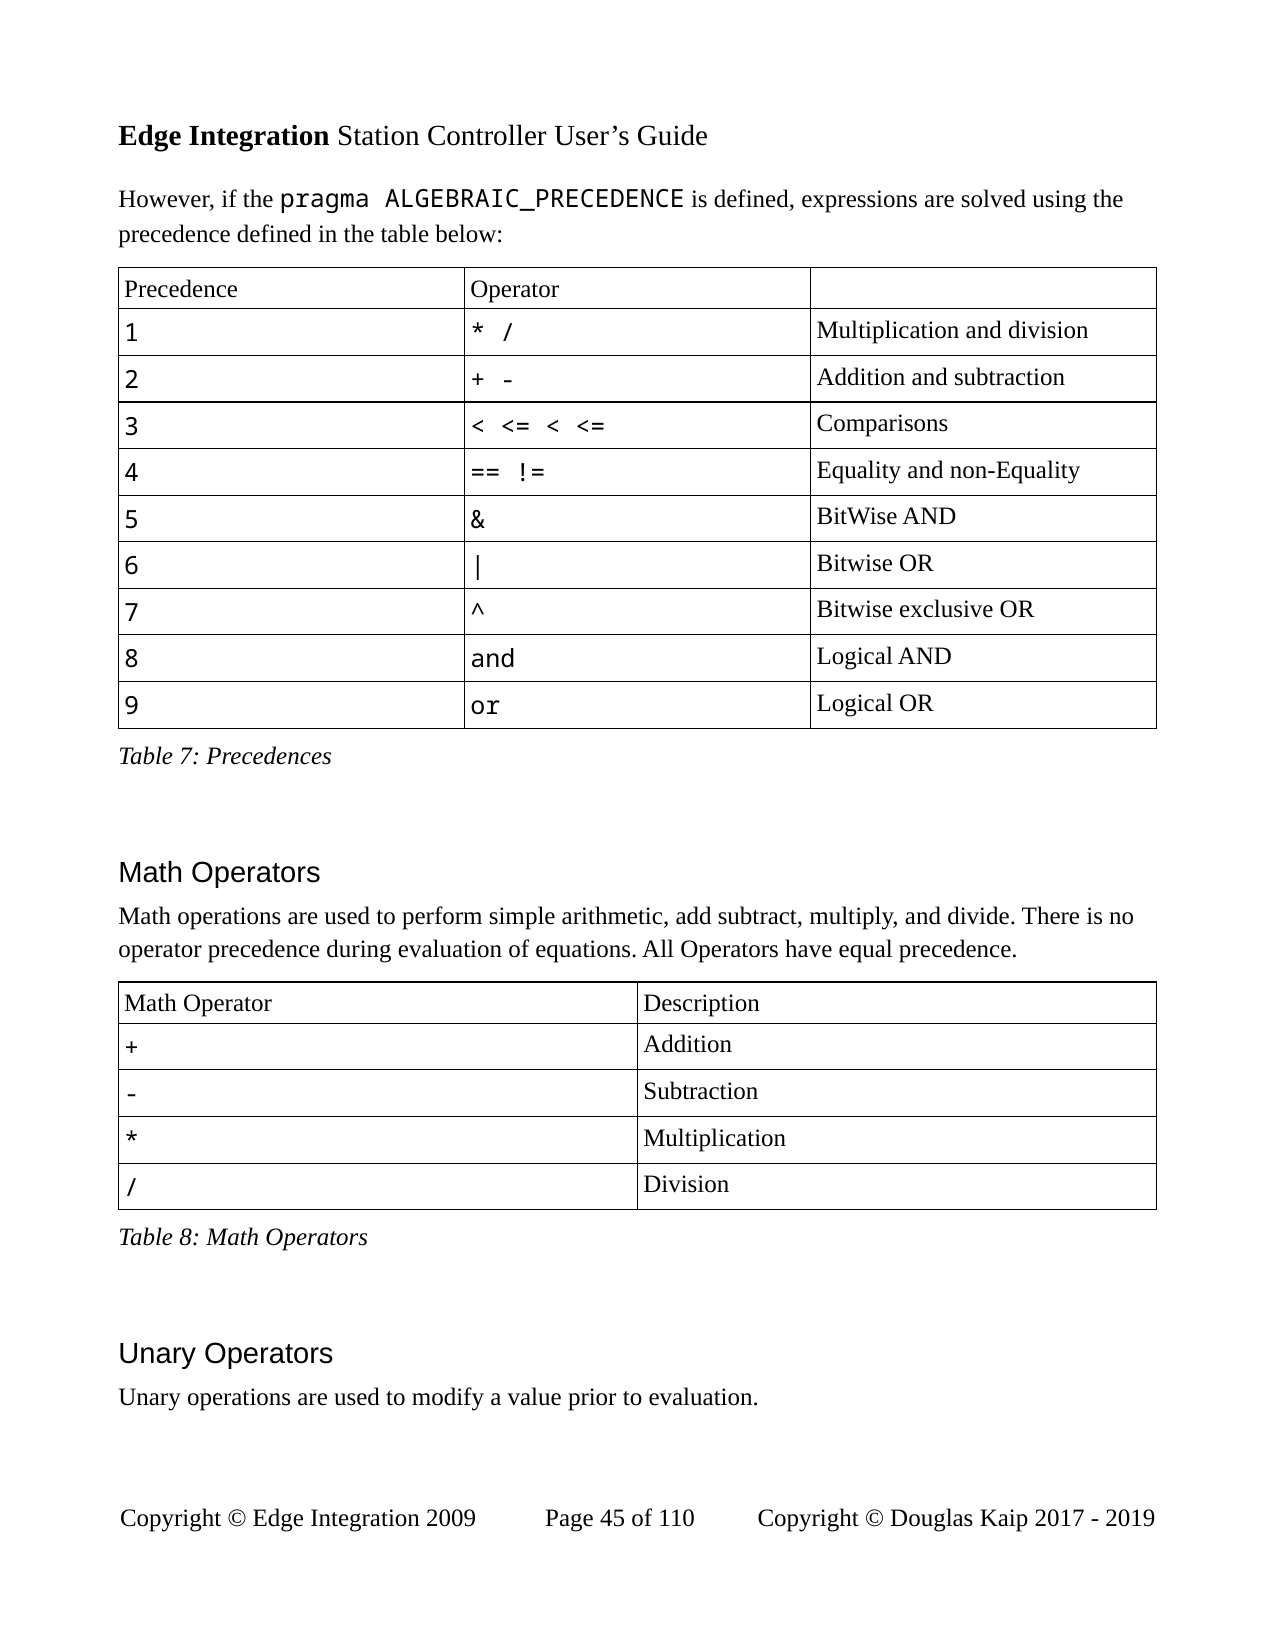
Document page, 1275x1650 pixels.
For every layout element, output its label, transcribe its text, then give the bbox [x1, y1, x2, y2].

table_cell ^ [465, 589, 810, 634]
table_cell 2 [119, 356, 464, 401]
table_cell Logical OR [811, 682, 1156, 727]
subtitle Unary Operators [118, 1336, 1157, 1370]
text However, if the pragma ALGEBRAIC_PRECEDENCE is defined, expressions are solved using the precedence defined in the table below: [118, 181, 1157, 248]
table_cell Comparisons [811, 403, 1156, 448]
text Math operations are used to perform simple arithmetic, add subtract, multiply, and divide. There is no operator precedence during evaluation of equations. All Operators have equal precedence. [118, 901, 1157, 963]
table_cell 5 [119, 496, 464, 541]
text Table 7: Precedences [118, 741, 1157, 770]
table_cell Multiplication [638, 1117, 1156, 1162]
table_cell == != [465, 449, 810, 494]
table_cell Multiplication and division [811, 309, 1156, 355]
table_cell * / [465, 309, 810, 355]
table_cell or [465, 682, 810, 727]
table_cell 9 [119, 682, 464, 727]
table_cell | [465, 542, 810, 588]
table_cell 1 [119, 309, 464, 355]
table_cell - [119, 1070, 637, 1116]
text Table 8: Math Operators [118, 1222, 1157, 1251]
table_cell 6 [119, 542, 464, 588]
table_cell + - [465, 356, 810, 401]
table_cell * [119, 1117, 637, 1162]
table_cell Subtraction [638, 1070, 1156, 1116]
table_cell Division [638, 1164, 1156, 1209]
table_cell BitWise AND [811, 496, 1156, 541]
table_cell Bitwise OR [811, 542, 1156, 588]
table_cell Equality and non-Equality [811, 449, 1156, 494]
table_cell 3 [119, 403, 464, 448]
table_cell Logical AND [811, 635, 1156, 681]
table_header Operator [465, 268, 810, 308]
table_cell < <= < <= [465, 403, 810, 448]
table_header [811, 268, 1156, 308]
table_cell + [119, 1024, 637, 1069]
text Unary operations are used to modify a value prior to evaluation. [118, 1382, 1157, 1411]
table_cell 8 [119, 635, 464, 681]
table_cell Bitwise exclusive OR [811, 589, 1156, 634]
table_cell 7 [119, 589, 464, 634]
table_header Precedence [119, 268, 464, 308]
table_header Math Operator [119, 983, 637, 1023]
table_cell 4 [119, 449, 464, 494]
table_cell / [119, 1164, 637, 1209]
table_header Description [638, 983, 1156, 1023]
table_cell & [465, 496, 810, 541]
table_cell and [465, 635, 810, 681]
subtitle Math Operators [118, 855, 1157, 888]
table_cell Addition and subtraction [811, 356, 1156, 401]
table_cell Addition [638, 1024, 1156, 1069]
